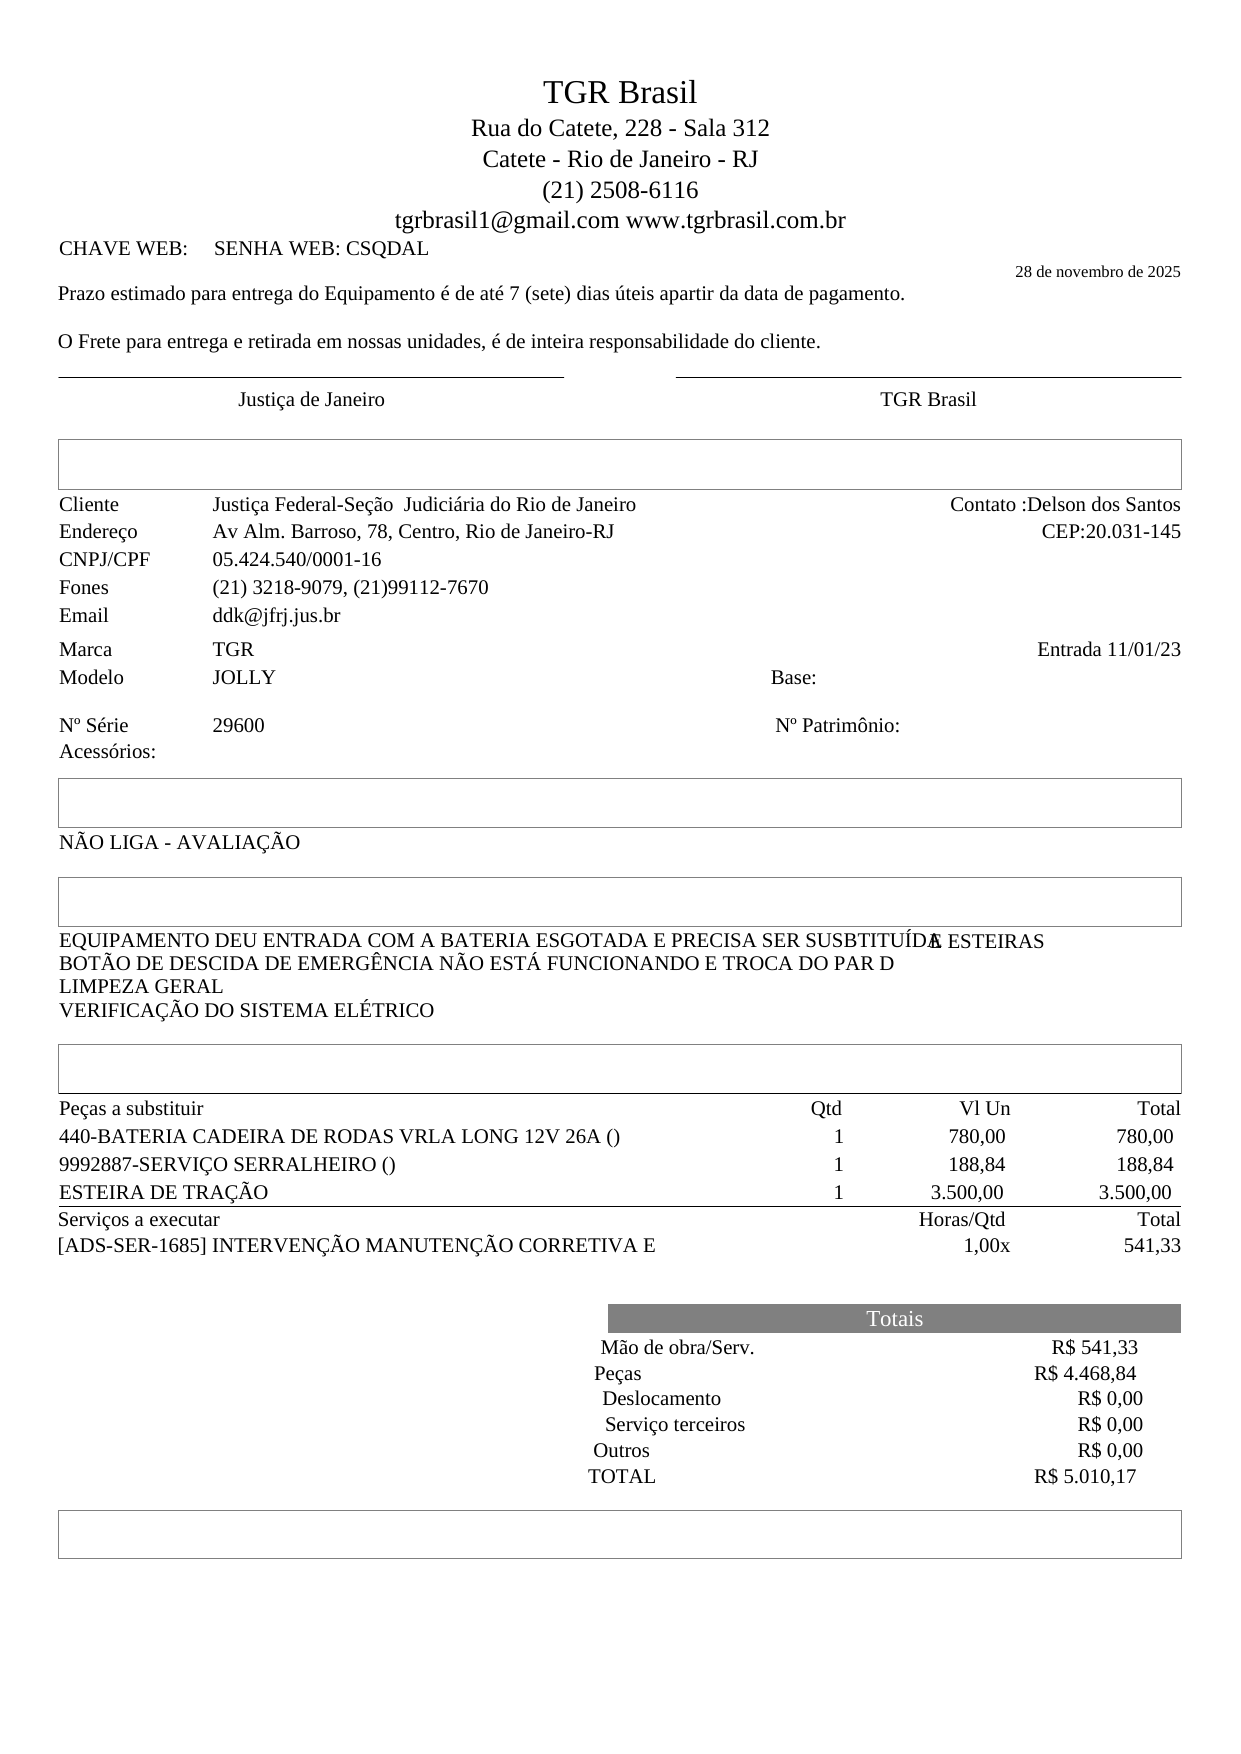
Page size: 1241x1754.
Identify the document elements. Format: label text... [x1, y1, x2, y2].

table_cell JOLLY Base: [213, 663, 1099, 711]
table_header R$ 541,33 [1034, 1335, 1181, 1361]
table_cell Laudo Técnico [59, 878, 1099, 926]
table_cell EQUIPAMENTO DEU ENTRADA COM A BATERIA ESGOTADA E PRECISA SER SUSBTITUÍDA BOTÃO DE DESCIDA DE EMERGÊNCIA NÃO ESTÁ FUNCIONANDO E TROCA DO PAR D LIMPEZA GERAL VERIFICAÇÃO DO SISTEMA ELÉTRICO [59, 927, 931, 1044]
table_cell 05.424.540/0001-16 [213, 545, 1181, 573]
table_cell Fones [59, 573, 212, 601]
text Justiça de Janeiro TGR Brasil [59, 384, 1181, 412]
table_cell [1099, 663, 1181, 711]
table_cell [1099, 1045, 1181, 1093]
table_header [59, 440, 212, 489]
table_cell R$ 0,00 [1034, 1412, 1181, 1438]
table_cell Cliente [59, 490, 212, 517]
table_cell Outros [59, 1438, 1034, 1464]
table_cell 3.500,00 [1099, 1178, 1181, 1206]
table_cell [1099, 779, 1181, 827]
table_cell TGR Entrada 11/01/23 [213, 635, 1181, 663]
table_cell ddk@jfrj.jus.br [213, 601, 1181, 635]
table_cell Modelo [59, 663, 212, 711]
text [ADS-SER-1685] INTERVENÇÃO MANUTENÇÃO CORRETIVA E 1,00x 541,33 [57, 1232, 1181, 1257]
table_cell Av Alm. Barroso, 78, Centro, Rio de Janeiro-RJ CEP:20.031-145 [213, 518, 1181, 545]
table_cell TOTAL [59, 1464, 1034, 1510]
table_cell [931, 1045, 1099, 1093]
table_cell 3.500,00 [931, 1178, 1099, 1206]
table_cell 29600 Nº Patrimônio: [213, 711, 1099, 778]
text O Frete para entrega e retirada em nossas unidades, é de inteira responsabilidade do cliente. [58, 329, 1181, 353]
table_cell Total [1099, 1094, 1181, 1122]
table_cell E ESTEIRAS [931, 927, 1099, 1044]
table_cell R$ 4.468,84 [1034, 1361, 1181, 1386]
text Totais [609, 1306, 1180, 1332]
table_cell R$ 0,00 [1034, 1386, 1181, 1412]
table_cell 188,84 [1099, 1150, 1181, 1178]
table_cell [1034, 1511, 1181, 1557]
table_cell 780,00 [1099, 1122, 1181, 1150]
table_header Orçamento da Ordem de Serviço 1051 [213, 440, 1181, 489]
table_cell [1099, 711, 1181, 778]
table_cell 9992887-SERVIÇO SERRALHEIRO () 1 [59, 1150, 931, 1178]
table_cell [59, 779, 212, 827]
table_header Mão de obra/Serv. [59, 1335, 1034, 1361]
table_cell [1099, 878, 1181, 926]
table_cell R$ 0,00 [1034, 1438, 1181, 1464]
table_cell Marca [59, 635, 212, 663]
table_cell 188,84 [931, 1150, 1099, 1178]
text Serviços a executar Horas/Qtd Total [58, 1207, 1181, 1231]
table_cell 440-BATERIA CADEIRA DE RODAS VRLA LONG 12V 26A () 1 [59, 1122, 931, 1150]
table_cell 780,00 [931, 1122, 1099, 1150]
table_cell Peças [59, 1361, 1034, 1386]
table_cell R$ 5.010,17 [1034, 1464, 1181, 1510]
table_cell Peças a substituir Qtd [59, 1094, 931, 1122]
table_cell Deslocamento [59, 1386, 1034, 1412]
table_cell NÃO LIGA - AVALIAÇÃO [59, 828, 1099, 877]
table_cell ESTEIRA DE TRAÇÃO 1 [59, 1178, 931, 1206]
table_cell [1099, 927, 1181, 1044]
table_cell Email [59, 601, 212, 635]
text Prazo estimado para entrega do Equipamento é de até 7 (sete) dias úteis apartir da data de pagamento. [58, 281, 1181, 305]
table_cell Justiça Federal-Seção Judiciária do Rio de Janeiro Contato :Delson dos Santos [213, 490, 1181, 517]
table_cell Defeito/Reclamação [213, 779, 1099, 827]
table_cell Vl Un [931, 1094, 1099, 1122]
table_cell (21) 3218-9079, (21)99112-7670 [213, 573, 1181, 601]
table_cell [1099, 828, 1181, 877]
table_cell Serviço terceiros [59, 1412, 1034, 1438]
table_cell Endereço [59, 518, 212, 545]
table_cell Nº Série Acessórios: [59, 711, 212, 778]
table_cell CNPJ/CPF [59, 545, 212, 573]
table_cell Condições de Pagamento [59, 1511, 1034, 1557]
table_cell Valores do Orçamento [59, 1045, 931, 1093]
